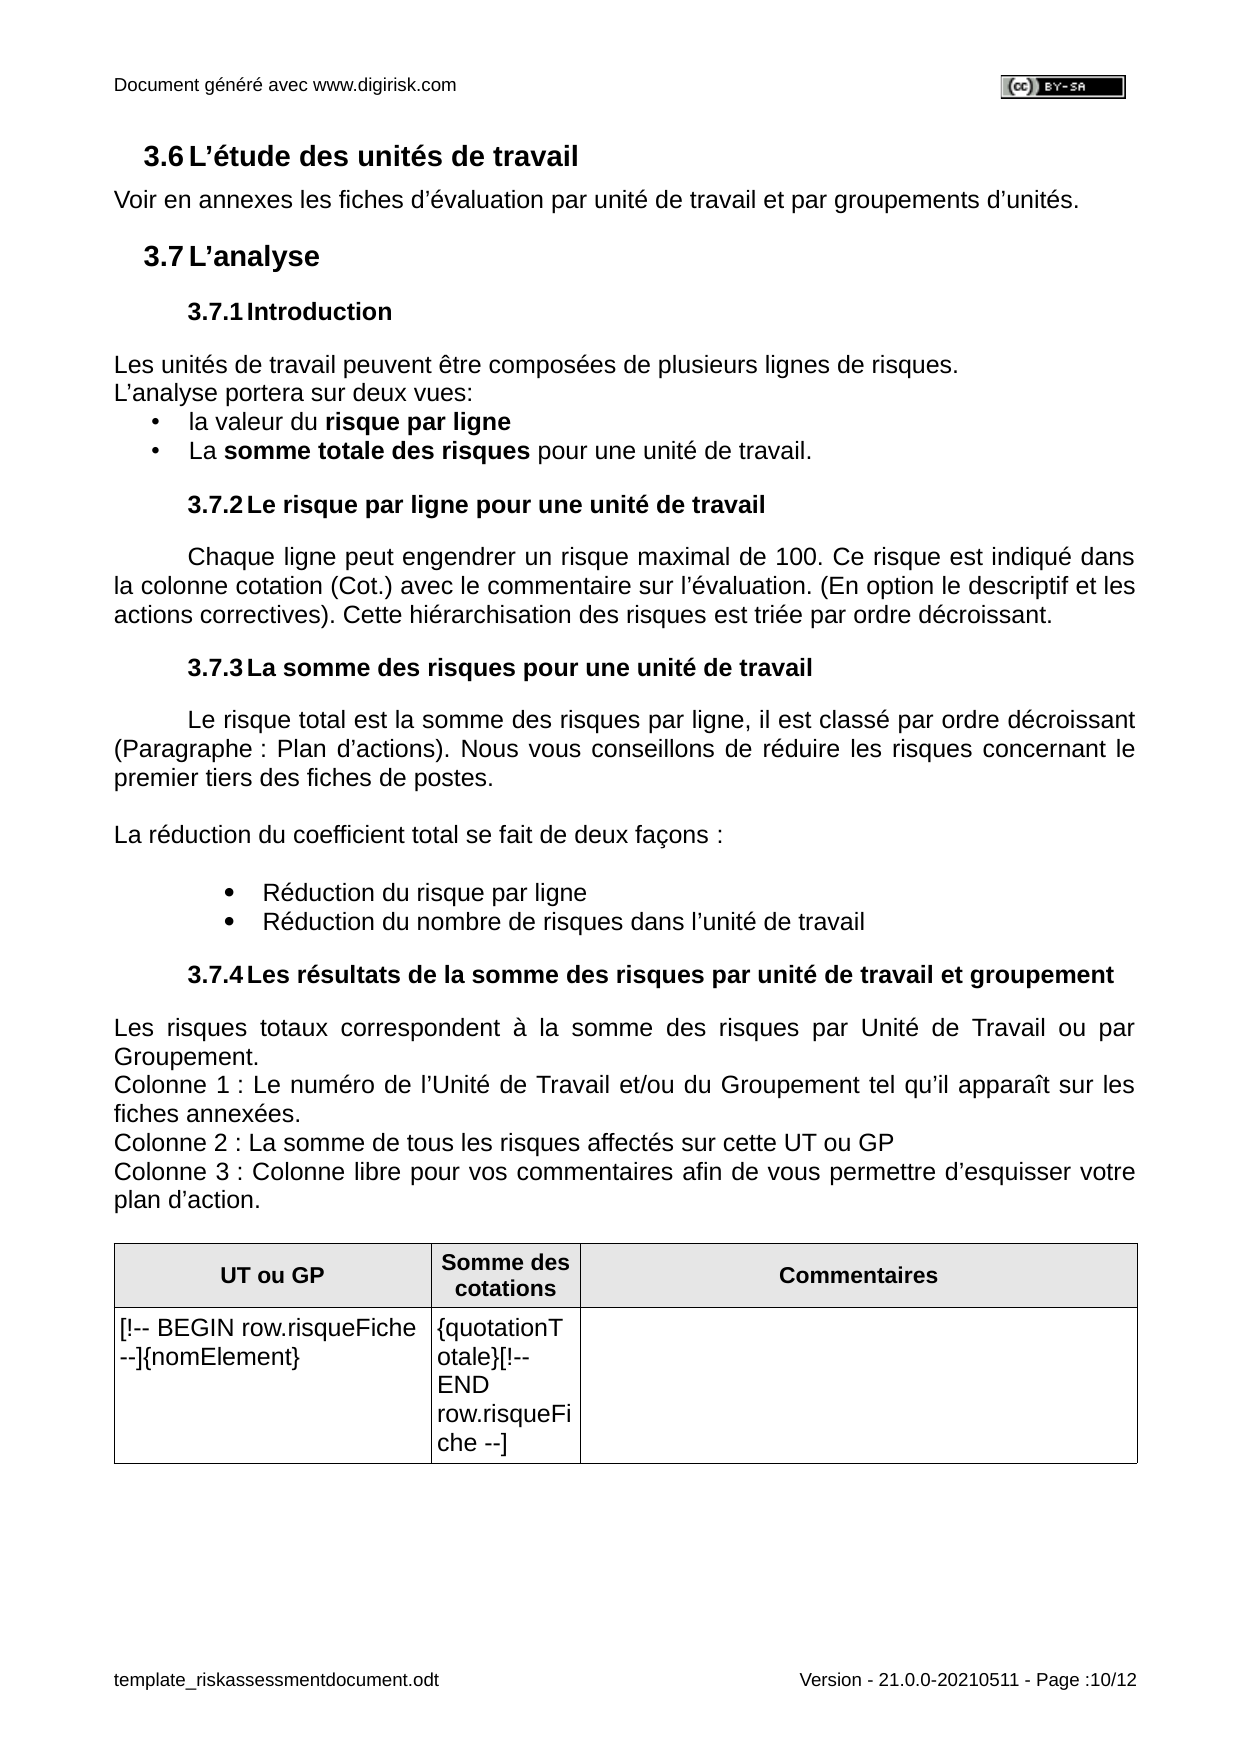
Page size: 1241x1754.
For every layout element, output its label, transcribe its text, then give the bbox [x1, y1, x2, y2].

table_cell [!-- BEGIN row.risqueFiche --]{nomElement} [115, 1308, 431, 1462]
subtitle L’étude des unités de travail [143, 139, 1137, 173]
text Colonne 2 : La somme de tous les risques affectés sur cette UT ou GP [114, 1128, 1137, 1157]
list Réduction du risque par ligne [225, 878, 1137, 907]
list La somme totale des risques pour une unité de travail. [151, 436, 1137, 465]
subtitle Le risque par ligne pour une unité de travail [187, 490, 1137, 518]
table_header UT ou GP [115, 1244, 431, 1307]
subtitle L’analyse [143, 239, 1137, 272]
subtitle La somme des risques pour une unité de travail [187, 653, 1137, 682]
table_cell {quotationTotale}[!-- END row.risqueFiche --] [432, 1308, 580, 1462]
text Les risques totaux correspondent à la somme des risques par Unité de Travail ou par Groupement. [114, 1013, 1137, 1070]
text La réduction du coefficient total se fait de deux façons : [114, 821, 1137, 849]
table_header Somme des cotations [432, 1244, 580, 1307]
text Chaque ligne peut engendrer un risque maximal de 100. Ce risque est indiqué dans la colonne cotation (Cot.) avec le commentaire sur l’évaluation. (En option le descriptif et les actions correctives). Cette hiérarchisation des risques est triée par ordre décroissant. [114, 542, 1137, 628]
table_header Commentaires [581, 1244, 1137, 1307]
list la valeur du risque par ligne [151, 407, 1137, 436]
picture [1000, 75, 1126, 99]
list Réduction du nombre de risques dans l’unité de travail [225, 907, 1137, 936]
text L’analyse portera sur deux vues: [114, 378, 1137, 407]
text Voir en annexes les fiches d’évaluation par unité de travail et par groupements d’unités. [114, 185, 1137, 214]
subtitle Introduction [187, 297, 1137, 326]
text Le risque total est la somme des risques par ligne, il est classé par ordre décroissant (Paragraphe : Plan d’actions). Nous vous conseillons de réduire les risques concernant le premier tiers des fiches de postes. [114, 706, 1137, 792]
table_cell [581, 1308, 1137, 1462]
text Colonne 1 : Le numéro de l’Unité de Travail et/ou du Groupement tel qu’il apparaît sur les fiches annexées. [114, 1070, 1137, 1128]
text Les unités de travail peuvent être composées de plusieurs lignes de risques. [114, 350, 1137, 378]
subtitle Les résultats de la somme des risques par unité de travail et groupement [187, 961, 1137, 989]
text Colonne 3 : Colonne libre pour vos commentaires afin de vous permettre d’esquisser votre plan d’action. [114, 1157, 1137, 1214]
